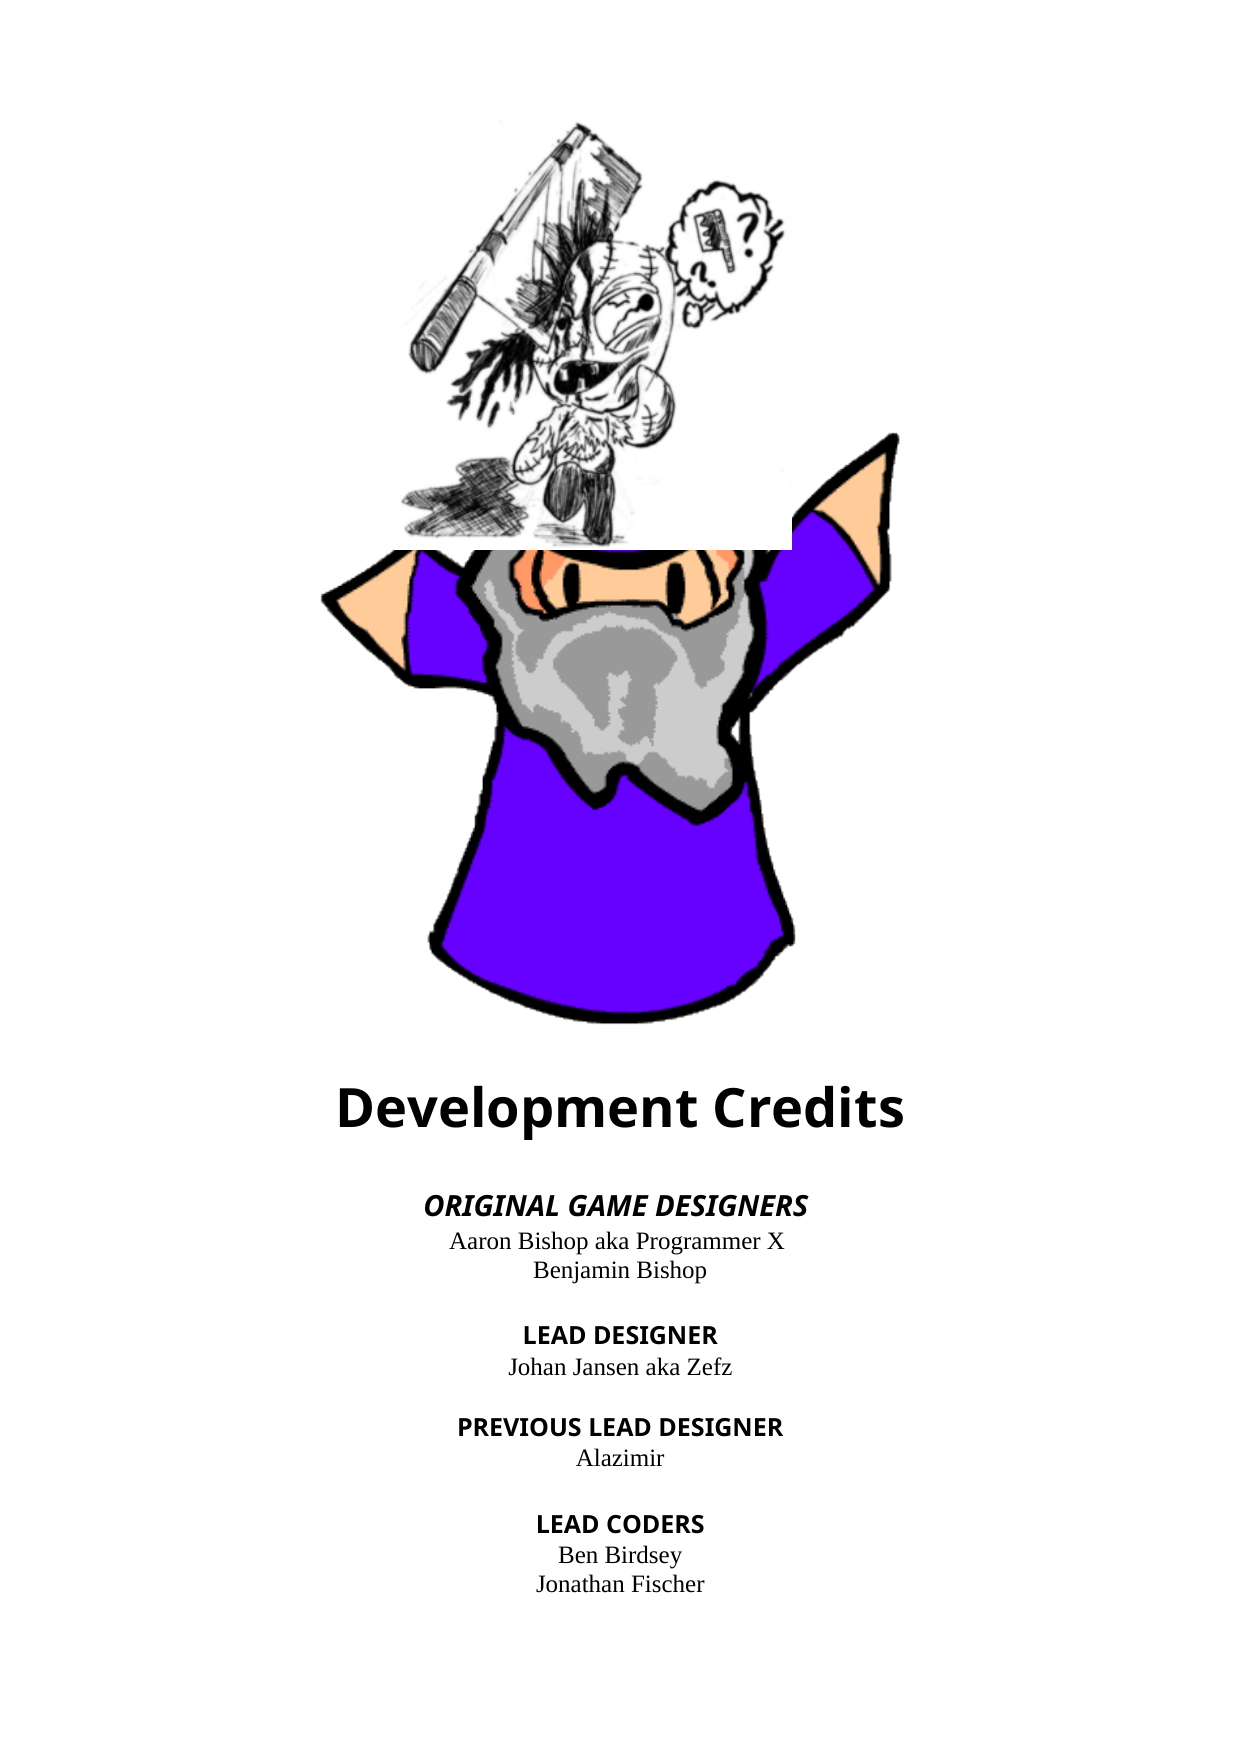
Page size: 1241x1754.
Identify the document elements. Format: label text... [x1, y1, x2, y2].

text LEAD CODERS [118, 1506, 1122, 1540]
text Jonathan Fischer [118, 1569, 1122, 1598]
text Aaron Bishop aka Programmer X [118, 1226, 1122, 1255]
text Johan Jansen aka Zefz [118, 1352, 1122, 1381]
text Ben Birdsey [118, 1540, 1122, 1569]
text PREVIOUS LEAD DESIGNER [118, 1409, 1122, 1443]
text Alazimir [118, 1443, 1122, 1472]
subtitle Development Credits [118, 1070, 1122, 1143]
text Benjamin Bishop [118, 1255, 1122, 1284]
text LEAD DESIGNER [118, 1318, 1122, 1352]
picture [157, 118, 1101, 1070]
text ORIGINAL GAME DESIGNERS [118, 1181, 1122, 1226]
